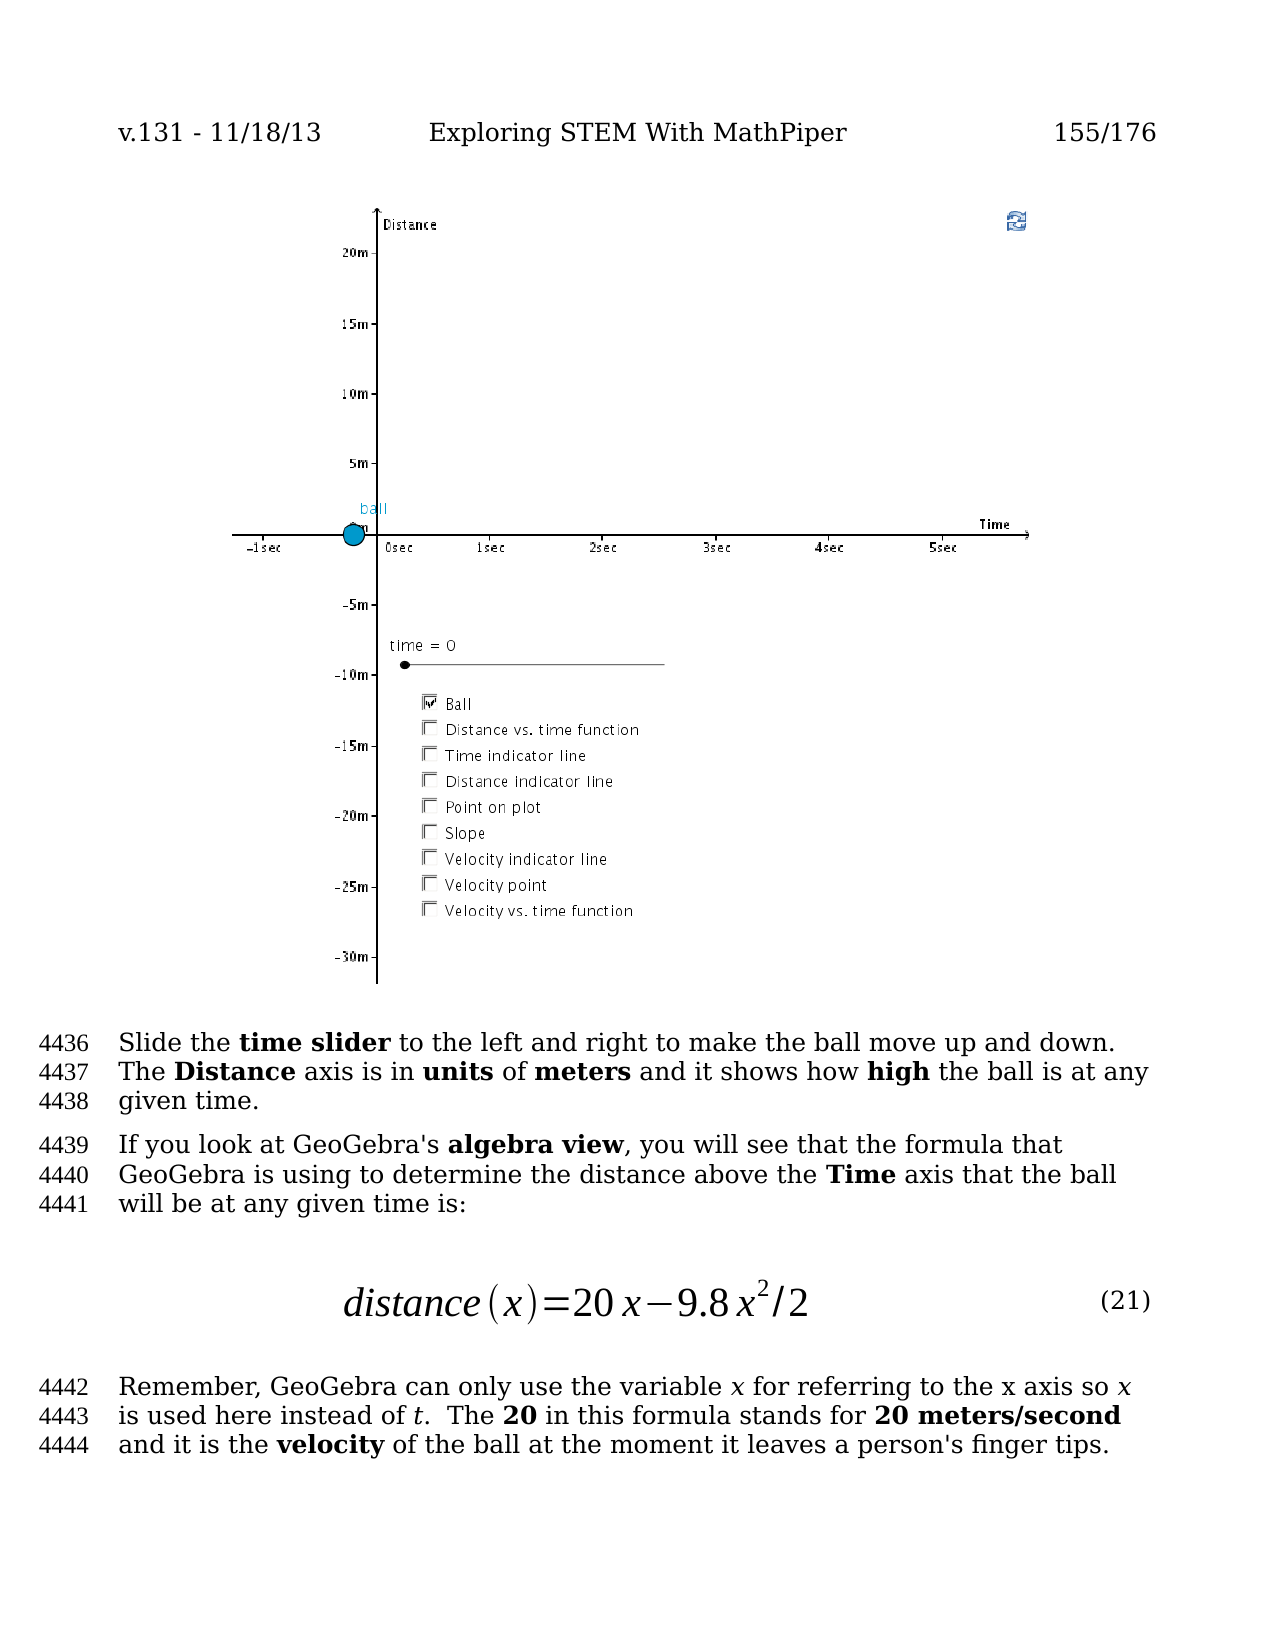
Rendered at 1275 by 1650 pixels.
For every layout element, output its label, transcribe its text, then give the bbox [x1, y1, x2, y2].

text If you look at GeoGebra's algebra view, you will see that the formula that GeoGebra is using to determine the distance above the Time axis that the ball will be at any given time is: [118, 1130, 1157, 1218]
text Slide the time slider to the left and right to make the ball move up and down. The Distance axis is in units of meters and it shows how high the ball is at any given time. [118, 1027, 1157, 1115]
text Remember, GeoGebra can only use the variable x for referring to the x axis so x is used here instead of t. The 20 in this formula stands for 20 meters/second and it is the velocity of the ball at the moment it leaves a person's finger tips. [118, 1372, 1157, 1460]
table_header (21) [1041, 1269, 1157, 1334]
table_header [118, 1269, 1041, 1334]
picture [232, 208, 1029, 984]
